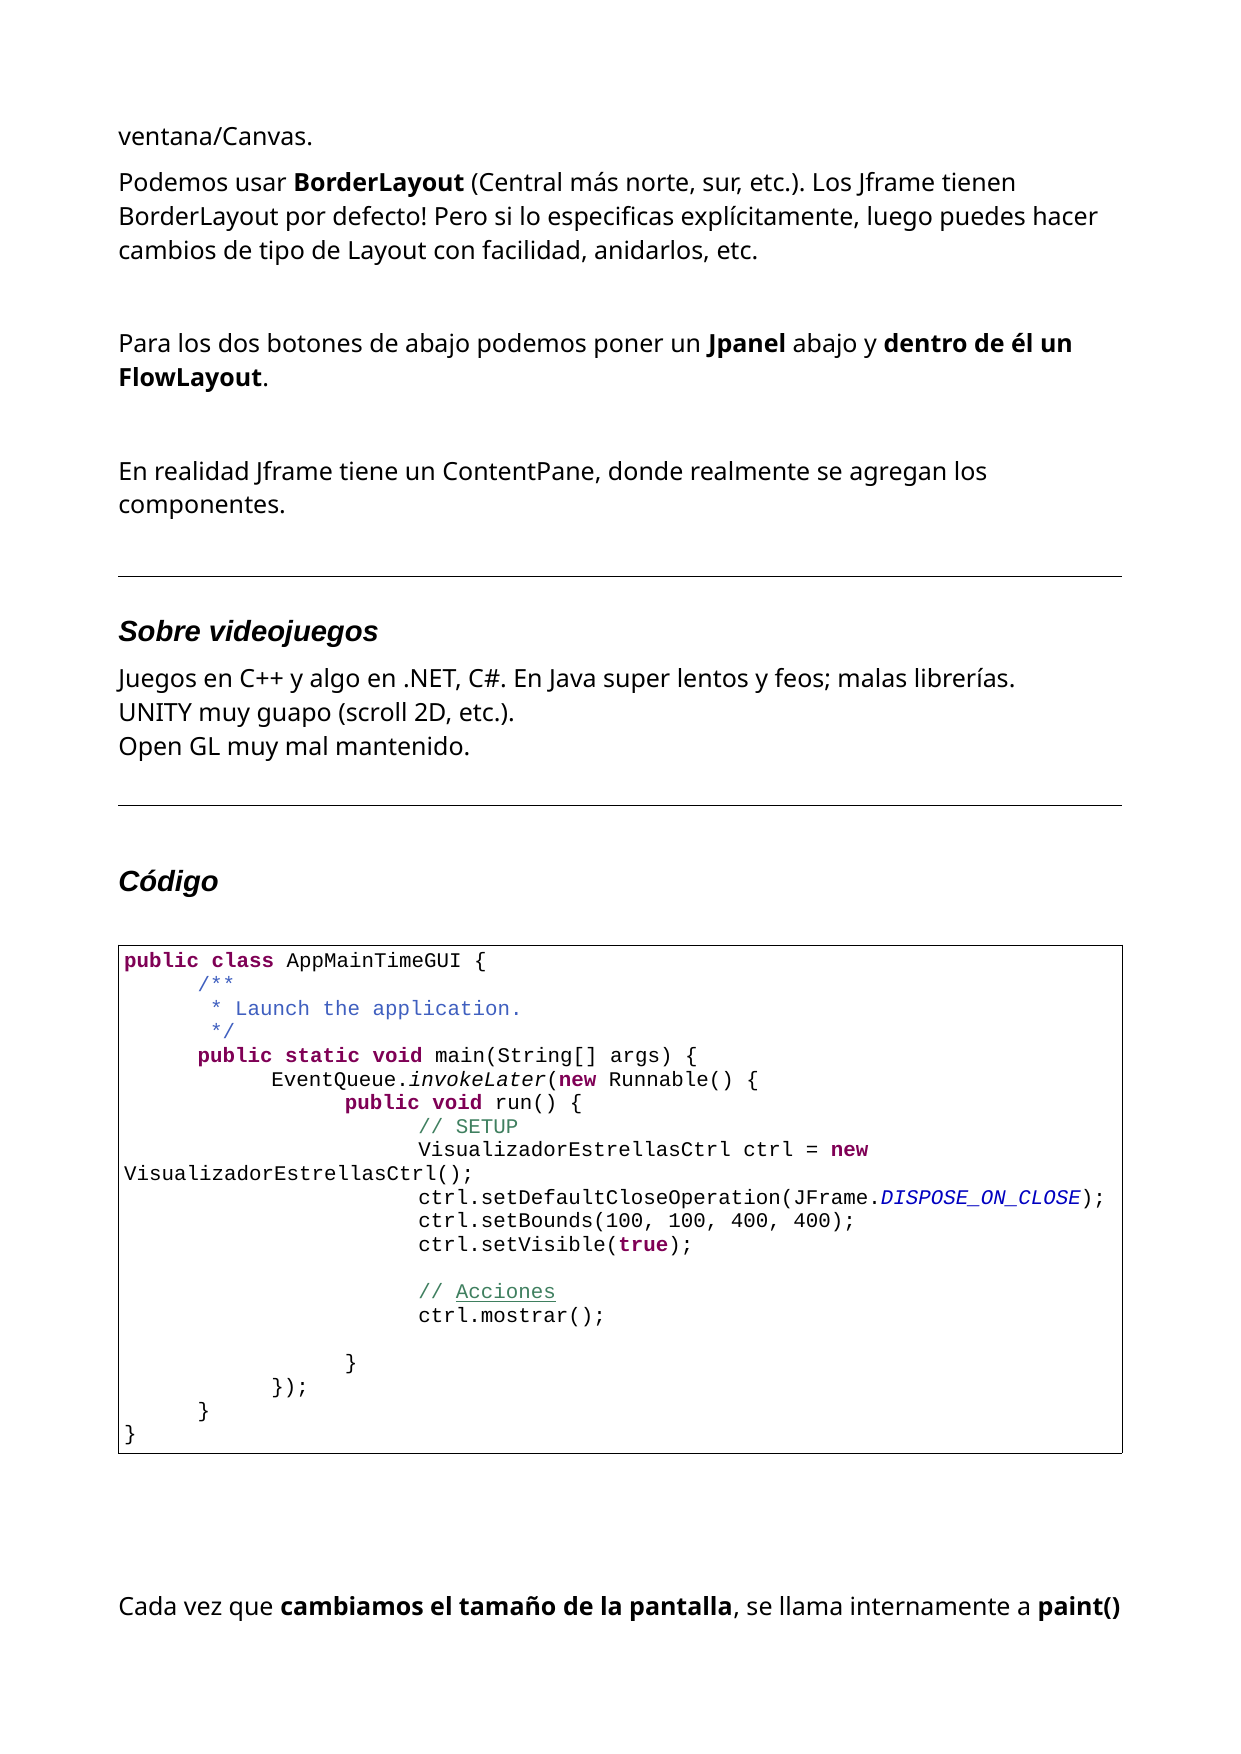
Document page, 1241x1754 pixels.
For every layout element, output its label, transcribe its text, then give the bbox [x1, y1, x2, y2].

text UNITY muy guapo (scroll 2D, etc.). [118, 694, 1122, 728]
text Cada vez que cambiamos el tamaño de la pantalla, se llama internamente a paint() [118, 1589, 1122, 1623]
text Podemos usar BorderLayout (Central más norte, sur, etc.). Los Jframe tienen BorderLayout por defecto! Pero si lo especificas explícitamente, luego puedes hacer cambios de tipo de Layout con facilidad, anidarlos, etc. [118, 165, 1122, 267]
table_header public class AppMainTimeGUI { /** * Launch the application. */ public static void main(String[] args) { EventQueue.invokeLater(new Runnable() { public void run() { // SETUP VisualizadorEstrellasCtrl ctrl = new VisualizadorEstrellasCtrl(); ctrl.setDefaultCloseOperation(JFrame.DISPOSE_ON_CLOSE); ctrl.setBounds(100, 100, 400, 400); ctrl.setVisible(true); // Acciones ctrl.mostrar(); } }); } } [119, 946, 1122, 1453]
subtitle Código [118, 864, 1122, 898]
text En realidad Jframe tiene un ContentPane, donde realmente se agregan los componentes. [118, 453, 1122, 521]
text Juegos en C++ y algo en .NET, C#. En Java super lentos y feos; malas librerías. [118, 660, 1122, 694]
text ventana/Canvas. [118, 118, 1122, 152]
text Open GL muy mal mantenido. [118, 728, 1122, 762]
subtitle Sobre videojuegos [118, 614, 1122, 648]
text Para los dos botones de abajo podemos poner un Jpanel abajo y dentro de él un FlowLayout. [118, 326, 1122, 394]
